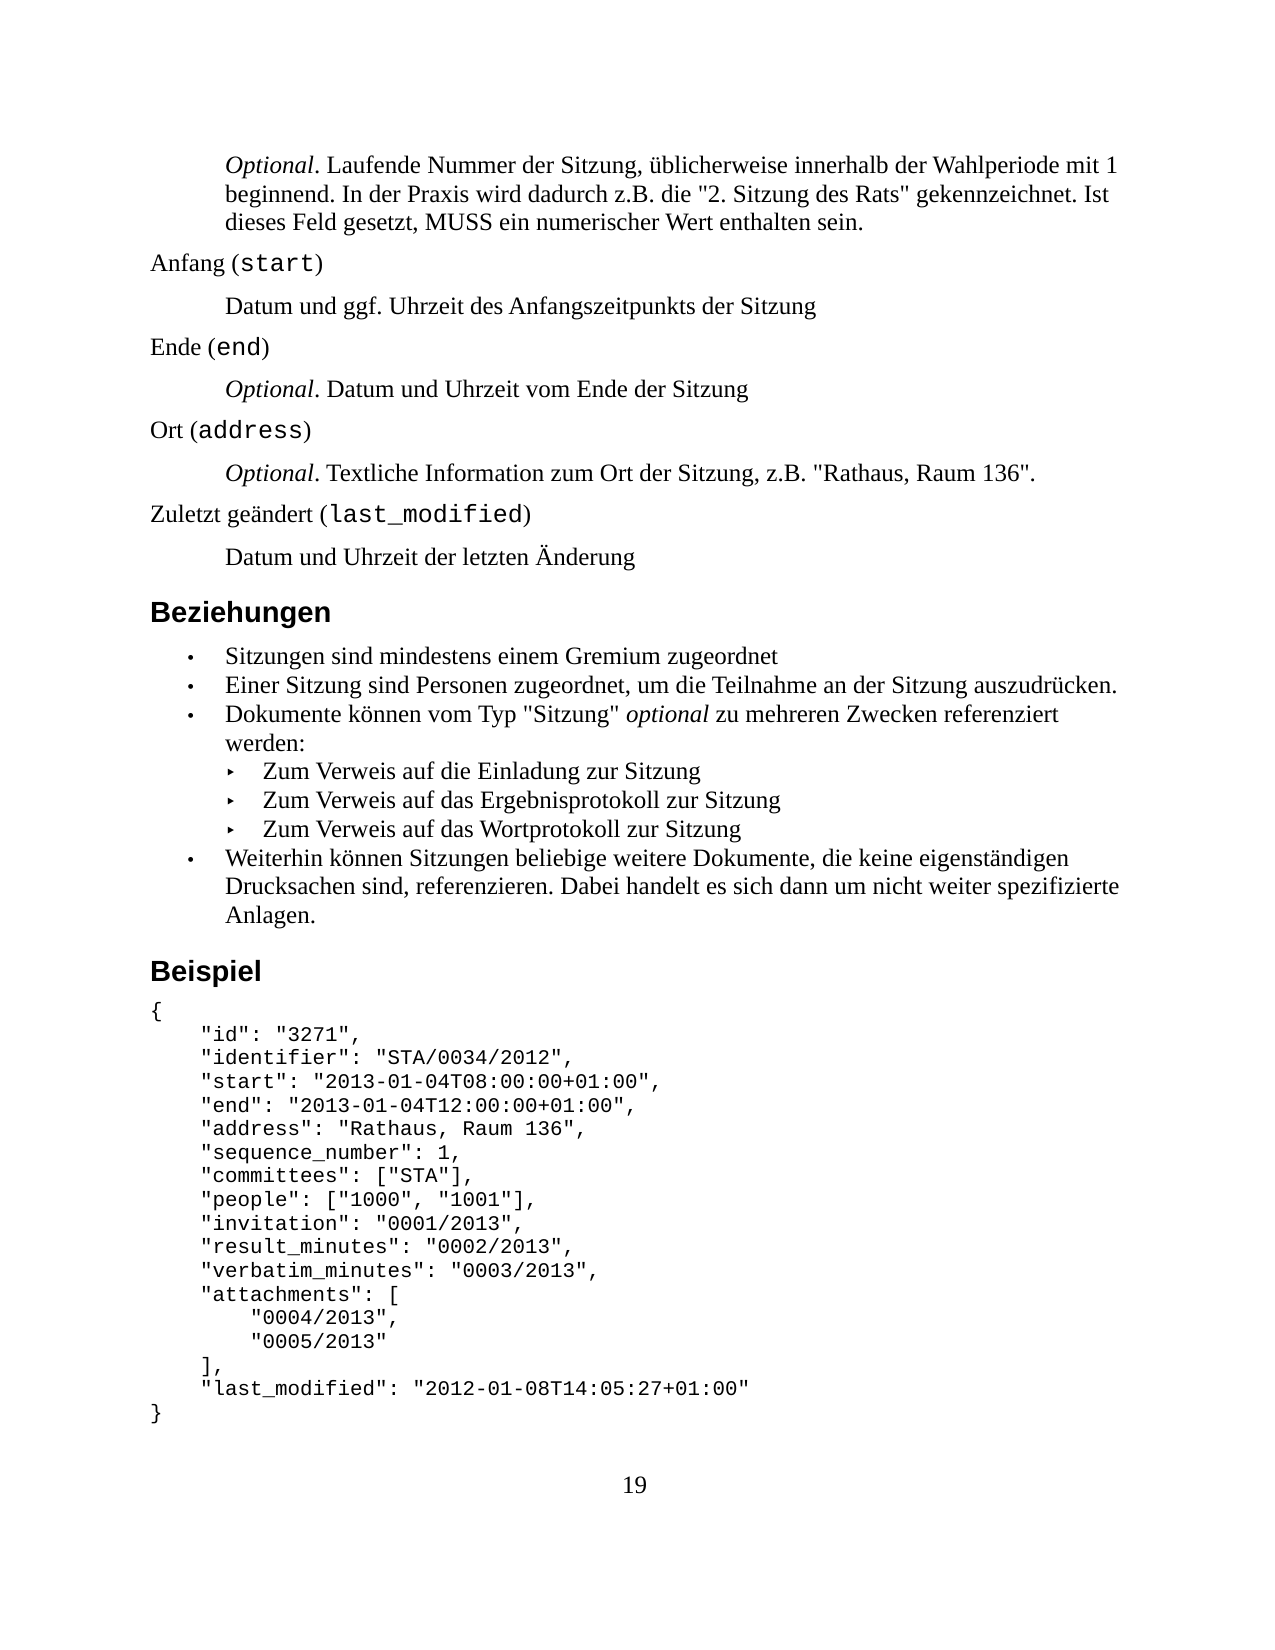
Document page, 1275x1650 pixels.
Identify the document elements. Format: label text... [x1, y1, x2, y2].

text "last_modified": "2012-01-08T14:05:27+01:00" [150, 1378, 1125, 1402]
text Ort (address) [150, 415, 1125, 446]
text Optional. Laufende Nummer der Sitzung, üblicherweise innerhalb der Wahlperiode mit 1 beginnend. In der Praxis wird dadurch z.B. die "2. Sitzung des Rats" gekennzeichnet. Ist dieses Feld gesetzt, MUSS ein numerischer Wert enthalten sein. [225, 150, 1125, 236]
text ], [150, 1355, 1125, 1378]
text "invitation": "0001/2013", [150, 1213, 1125, 1236]
text Anfang (start) [150, 248, 1125, 279]
text "committees": ["STA"], [150, 1166, 1125, 1189]
text Optional. Textliche Information zum Ort der Sitzung, z.B. "Rathaus, Raum 136". [225, 458, 1125, 487]
text } [150, 1402, 1125, 1426]
text "address": "Rathaus, Raum 136", [150, 1118, 1125, 1142]
text Datum und Uhrzeit der letzten Änderung [225, 542, 1125, 570]
list Einer Sitzung sind Personen zugeordnet, um die Teilnahme an der Sitzung auszudrücken. [187, 670, 1125, 699]
text Zuletzt geändert (last_modified) [150, 499, 1125, 530]
text "attachments": [ [150, 1284, 1125, 1307]
list Weiterhin können Sitzungen beliebige weitere Dokumente, die keine eigenständigen Drucksachen sind, referenzieren. Dabei handelt es sich dann um nicht weiter spezifizierte Anlagen. [187, 843, 1125, 929]
text "0004/2013", [150, 1307, 1125, 1331]
list Zum Verweis auf das Wortprotokoll zur Sitzung [225, 814, 1125, 843]
list Sitzungen sind mindestens einem Gremium zugeordnet [187, 641, 1125, 670]
subtitle Beispiel [150, 954, 1125, 987]
text "id": "3271", [150, 1024, 1125, 1047]
text "people": ["1000", "1001"], [150, 1189, 1125, 1213]
text { [150, 1000, 1125, 1024]
text "0005/2013" [150, 1331, 1125, 1355]
text "result_minutes": "0002/2013", [150, 1236, 1125, 1260]
text "end": "2013-01-04T12:00:00+01:00", [150, 1094, 1125, 1118]
text Datum und ggf. Uhrzeit des Anfangszeitpunkts der Sitzung [225, 291, 1125, 320]
text Optional. Datum und Uhrzeit vom Ende der Sitzung [225, 374, 1125, 403]
text Ende (end) [150, 332, 1125, 363]
list Dokumente können vom Typ "Sitzung" optional zu mehreren Zwecken referenziert werden: [187, 699, 1125, 756]
list Zum Verweis auf die Einladung zur Sitzung [225, 756, 1125, 785]
text "sequence_number": 1, [150, 1142, 1125, 1166]
subtitle Beziehungen [150, 595, 1125, 629]
text "verbatim_minutes": "0003/2013", [150, 1260, 1125, 1284]
text "start": "2013-01-04T08:00:00+01:00", [150, 1071, 1125, 1094]
list Zum Verweis auf das Ergebnisprotokoll zur Sitzung [225, 785, 1125, 814]
text "identifier": "STA/0034/2012", [150, 1047, 1125, 1071]
